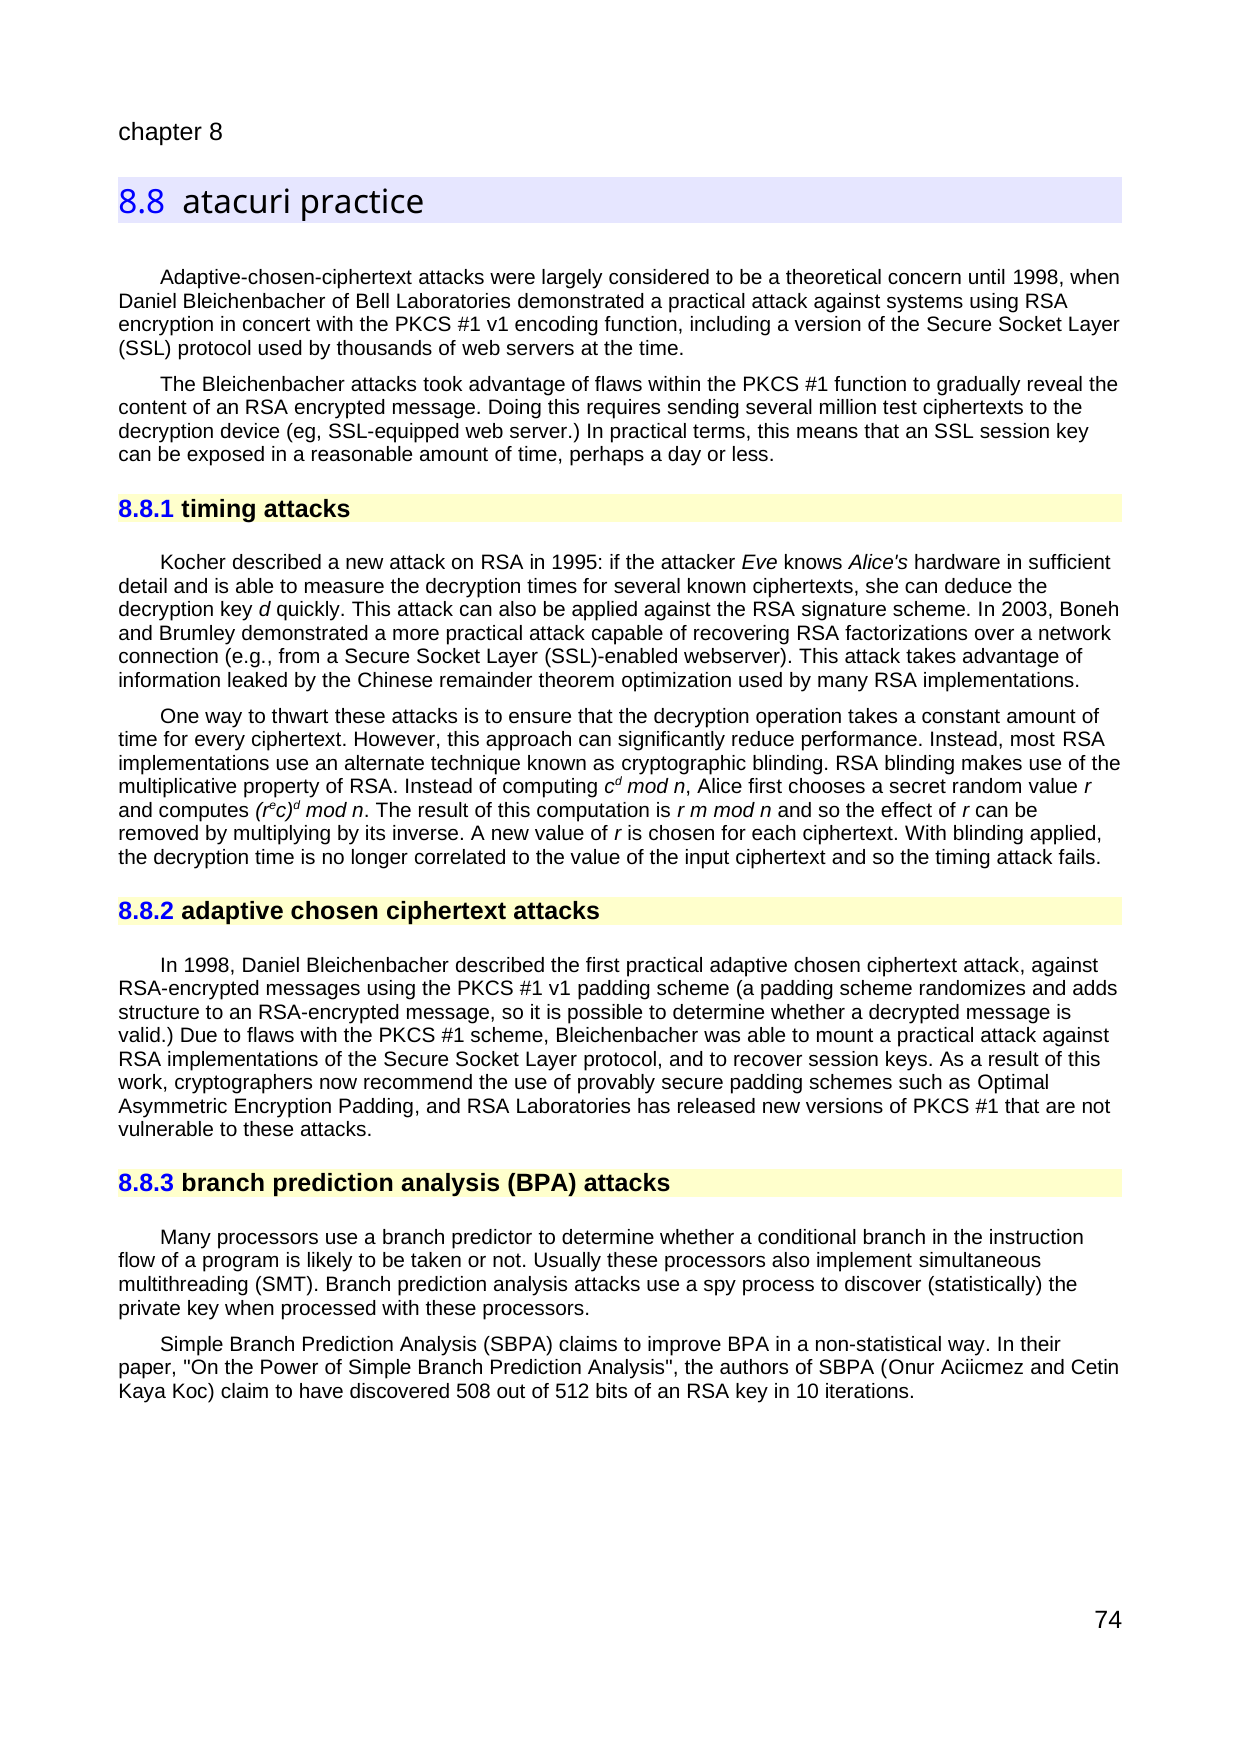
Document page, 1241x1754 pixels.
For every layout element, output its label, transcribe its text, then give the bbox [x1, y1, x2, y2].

text In 1998, Daniel Bleichenbacher described the first practical adaptive chosen ciphertext attack, against RSA-encrypted messages using the PKCS #1 v1 padding scheme (a padding scheme randomizes and adds structure to an RSA-encrypted message, so it is possible to determine whether a decrypted message is valid.) Due to flaws with the PKCS #1 scheme, Bleichenbacher was able to mount a practical attack against RSA implementations of the Secure Socket Layer protocol, and to recover session keys. As a result of this work, cryptographers now recommend the use of provably secure padding schemes such as Optimal Asymmetric Encryption Padding, and RSA Laboratories has released new versions of PKCS #1 that are not vulnerable to these attacks. [118, 953, 1122, 1141]
subtitle atacuri practice [118, 177, 1122, 223]
subtitle adaptive chosen ciphertext attacks [118, 897, 1122, 925]
text Adaptive-chosen-ciphertext attacks were largely considered to be a theoretical concern until 1998, when Daniel Bleichenbacher of Bell Laboratories demonstrated a practical attack against systems using RSA encryption in concert with the PKCS #1 v1 encoding function, including a version of the Secure Socket Layer (SSL) protocol used by thousands of web servers at the time. [118, 266, 1122, 360]
subtitle branch prediction analysis (BPA) attacks [118, 1169, 1122, 1197]
text Many processors use a branch predictor to determine whether a conditional branch in the instruction flow of a program is likely to be taken or not. Usually these processors also implement simultaneous multithreading (SMT). Branch prediction analysis attacks use a spy process to discover (statistically) the private key when processed with these processors. [118, 1225, 1122, 1319]
text Simple Branch Prediction Analysis (SBPA) claims to improve BPA in a non-statistical way. In their paper, "On the Power of Simple Branch Prediction Analysis", the authors of SBPA (Onur Aciicmez and Cetin Kaya Koc) claim to have discovered 508 out of 512 bits of an RSA key in 10 iterations. [118, 1332, 1122, 1403]
text One way to thwart these attacks is to ensure that the decryption operation takes a constant amount of time for every ciphertext. However, this approach can significantly reduce performance. Instead, most RSA implementations use an alternate technique known as cryptographic blinding. RSA blinding makes use of the multiplicative property of RSA. Instead of computing cd mod n, Alice first chooses a secret random value r and computes (rec)d mod n. The result of this computation is r m mod n and so the effect of r can be removed by multiplying by its inverse. A new value of r is chosen for each ciphertext. With blinding applied, the decryption time is no longer correlated to the value of the input ciphertext and so the timing attack fails. [118, 704, 1122, 869]
subtitle timing attacks [118, 494, 1122, 522]
text The Bleichenbacher attacks took advantage of flaws within the PKCS #1 function to gradually reveal the content of an RSA encrypted message. Doing this requires sending several million test ciphertexts to the decryption device (eg, SSL-equipped web server.) In practical terms, this means that an SSL session key can be exposed in a reasonable amount of time, perhaps a day or less. [118, 372, 1122, 466]
text Kocher described a new attack on RSA in 1995: if the attacker Eve knows Alice's hardware in sufficient detail and is able to measure the decryption times for several known ciphertexts, she can deduce the decryption key d quickly. This attack can also be applied against the RSA signature scheme. In 2003, Boneh and Brumley demonstrated a more practical attack capable of recovering RSA factorizations over a network connection (e.g., from a Secure Socket Layer (SSL)-enabled webserver). This attack takes advantage of information leaked by the Chinese remainder theorem optimization used by many RSA implementations. [118, 551, 1122, 692]
